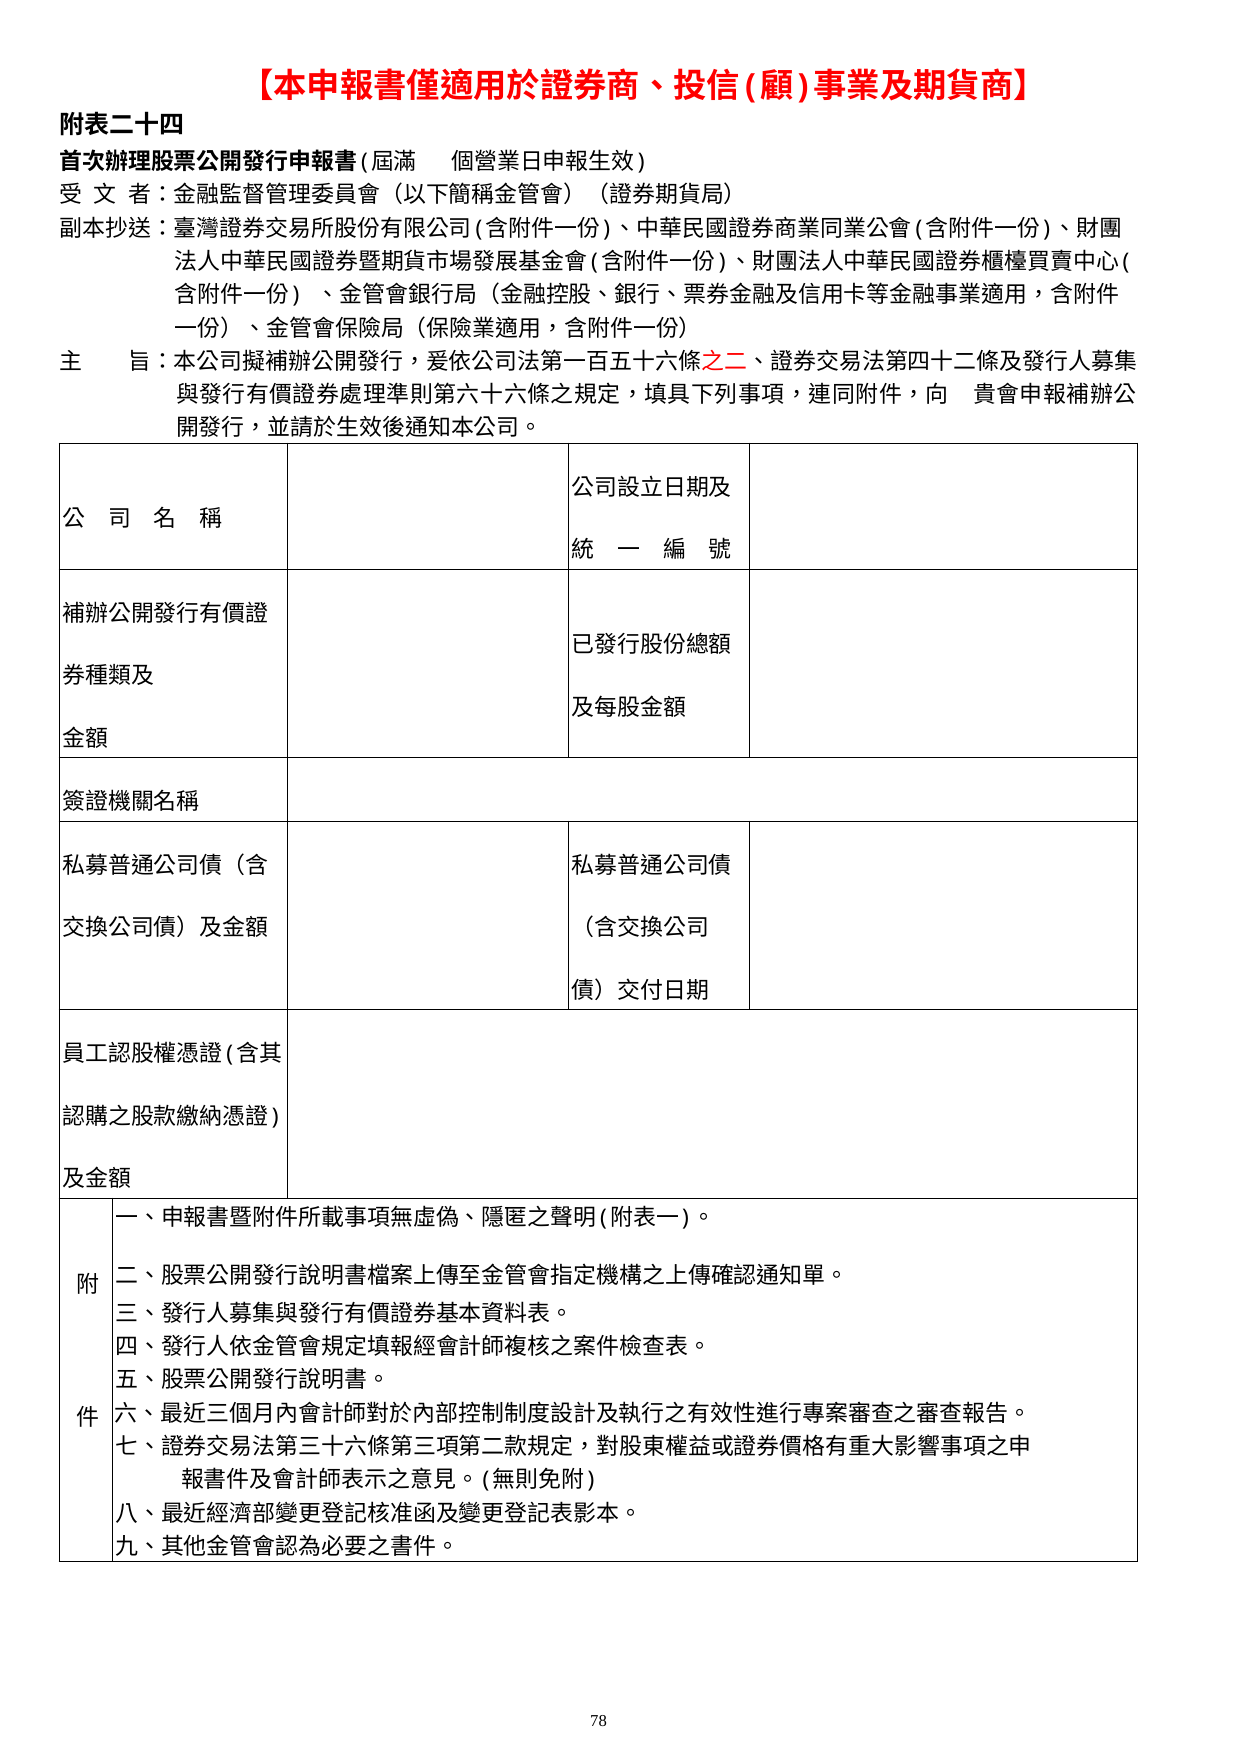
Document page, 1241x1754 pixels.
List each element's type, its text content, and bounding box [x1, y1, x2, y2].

table_cell 補辦公開發行有價證券種類及 金額 [60, 570, 287, 757]
table_header 公 司 名 稱 [60, 444, 287, 568]
table_cell 已發行股份總額 及每股金額 [569, 570, 749, 757]
text 附表二十四 [59, 81, 1137, 143]
table_cell [288, 758, 1137, 821]
text [225, 52, 1102, 142]
text 受 文 者：金融監督管理委員會（以下簡稱金管會）（證券期貨局） [59, 176, 1137, 209]
table_cell [750, 822, 1137, 1009]
text 副本抄送：臺灣證券交易所股份有限公司(含附件一份)、中華民國證券商業同業公會(含附件一份)、財團法人中華民國證券暨期貨市場發展基金會(含附件一份)、財團法人中華民國證券櫃檯買賣中心(含附件一份) 、金管會銀行局（金融控股、銀行、票券金融及信用卡等金融事業適用，含附件一份）、金管會保險局（保險業適用，含附件一份） [59, 209, 1137, 343]
table_cell 附 件 [60, 1199, 112, 1561]
table_cell [750, 570, 1137, 757]
text 主 旨：本公司擬補辦公開發行，爰依公司法第一百五十六條之二、證券交易法第四十二條及發行人募集與發行有價證券處理準則第六十六條之規定，填具下列事項，連同附件，向 貴會申報補辦公開發行，並請於生效後通知本公司。 [59, 343, 1137, 442]
table_header [750, 444, 1137, 568]
table_header 公司設立日期及 統 一 編 號 [569, 444, 749, 568]
table_cell 私募普通公司債（含交換公司債）交付日期 [569, 822, 749, 1009]
table_cell 簽證機關名稱 [60, 758, 287, 821]
table_header [288, 444, 568, 568]
table_cell [288, 822, 568, 1009]
table_cell [288, 570, 568, 757]
table_cell 私募普通公司債（含交換公司債）及金額 [60, 822, 287, 1009]
text 首次辦理股票公開發行申報書(屆滿 個營業日申報生效) [59, 143, 1137, 176]
table_cell 員工認股權憑證(含其認購之股款繳納憑證)及金額 [60, 1010, 287, 1198]
text 【本申報書僅適用於證券商、投信(顧)事業及期貨商】 [240, 59, 1087, 108]
table_cell [288, 1010, 1137, 1198]
table_cell 一、申報書暨附件所載事項無虛偽、隱匿之聲明(附表一)。 二、股票公開發行說明書檔案上傳至金管會指定機構之上傳確認通知單。 三、發行人募集與發行有價證券基本資料表。 四、發行人依金管會規定填報經會計師複核之案件檢查表。 五、股票公開發行說明書。 六、最近三個月內會計師對於內部控制制度設計及執行之有效性進行專案審查之審查報告。 七、證券交易法第三十六條第三項第二款規定，對股東權益或證券價格有重大影響事項之申 報書件及會計師表示之意見。(無則免附) 八、最近經濟部變更登記核准函及變更登記表影本。 九、其他金管會認為必要之書件。 [113, 1199, 1137, 1561]
